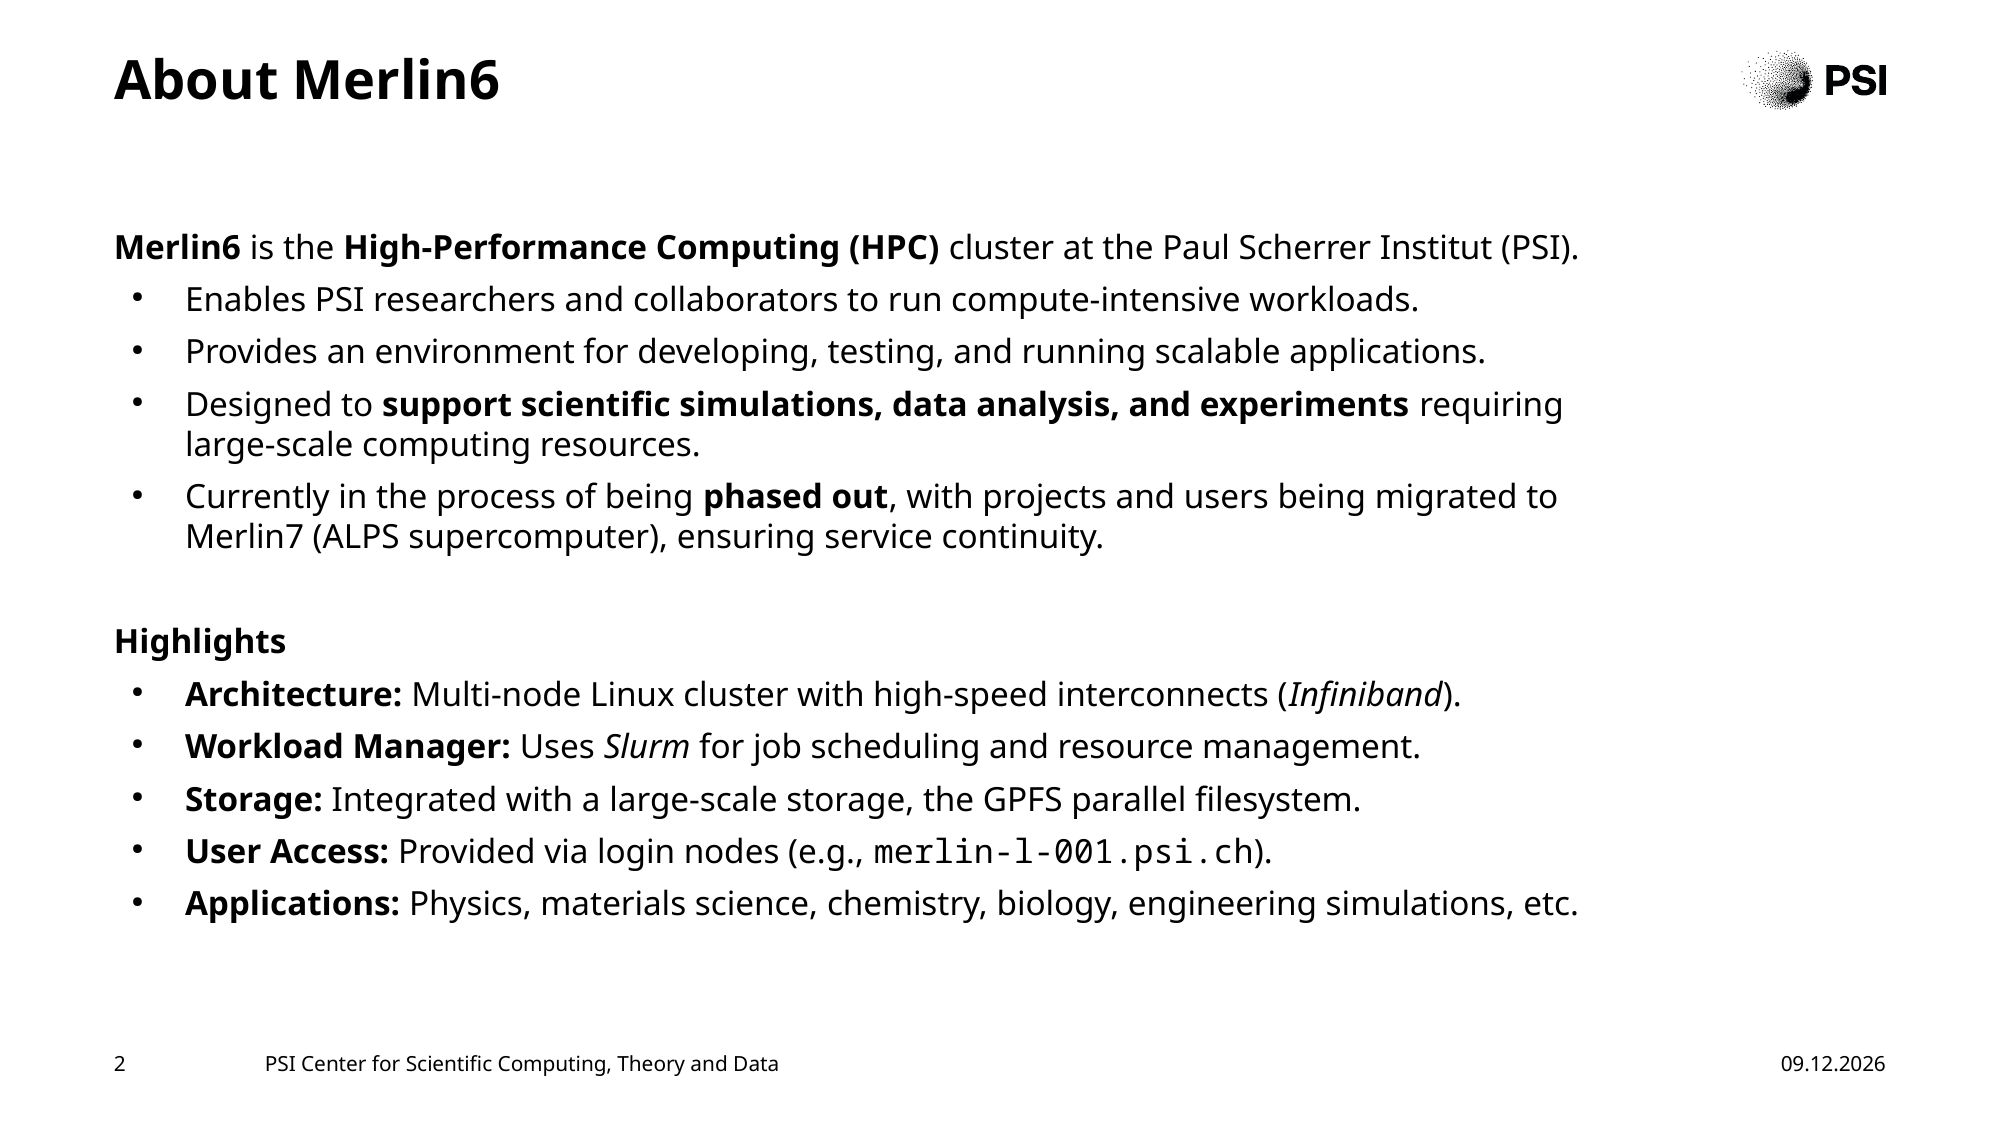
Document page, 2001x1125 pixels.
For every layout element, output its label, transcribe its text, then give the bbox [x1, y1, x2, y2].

title About Merlin6 [114, 45, 1585, 179]
list Merlin6 is the High-Performance Computing (HPC) cluster at the Paul Scherrer Institut (PSI). Enables PSI researchers and collaborators to run compute-intensive workloads. Provides an environment for developing, testing, and running scalable applications. Designed to support scientific simulations, data analysis, and experiments requiring large-scale computing resources. Currently in the process of being phased out, with projects and users being migrated to Merlin7 (ALPS supercomputer), ensuring service continuity. Highlights Architecture: Multi-node Linux cluster with high-speed interconnects (Infiniband). Workload Manager: Uses Slurm for job scheduling and resource management. Storage: Integrated with a large-scale storage, the GPFS parallel filesystem. User Access: Provided via login nodes (e.g., merlin-l-001.psi.ch). Applications: Physics, materials science, chemistry, biology, engineering simulations, etc. [114, 225, 1585, 988]
